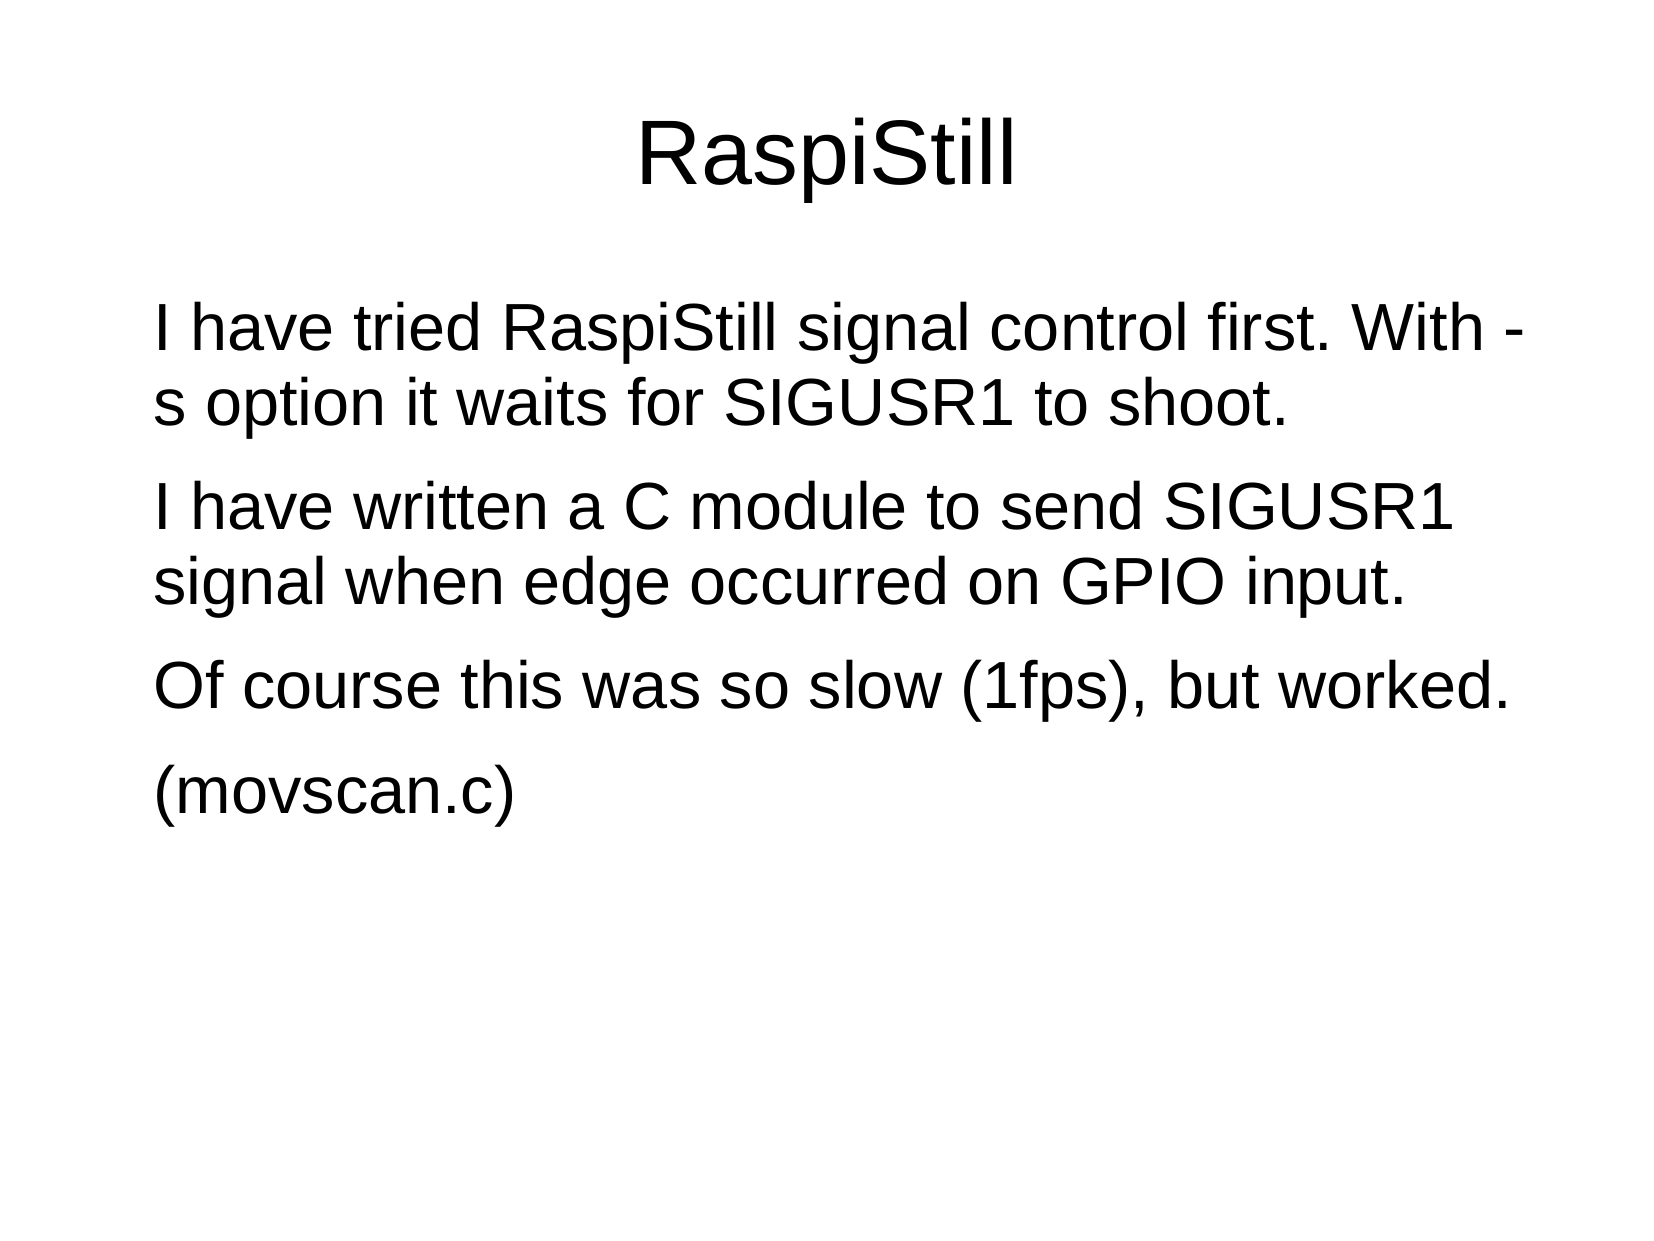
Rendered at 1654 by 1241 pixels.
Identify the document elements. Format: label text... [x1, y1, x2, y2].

title RaspiStill [82, 49, 1571, 257]
list I have tried RaspiStill signal control first. With -s option it waits for SIGUSR1 to shoot. I have written a C module to send SIGUSR1 signal when edge occurred on GPIO input. Of course this was so slow (1fps), but worked. (movscan.c) [82, 290, 1538, 1010]
